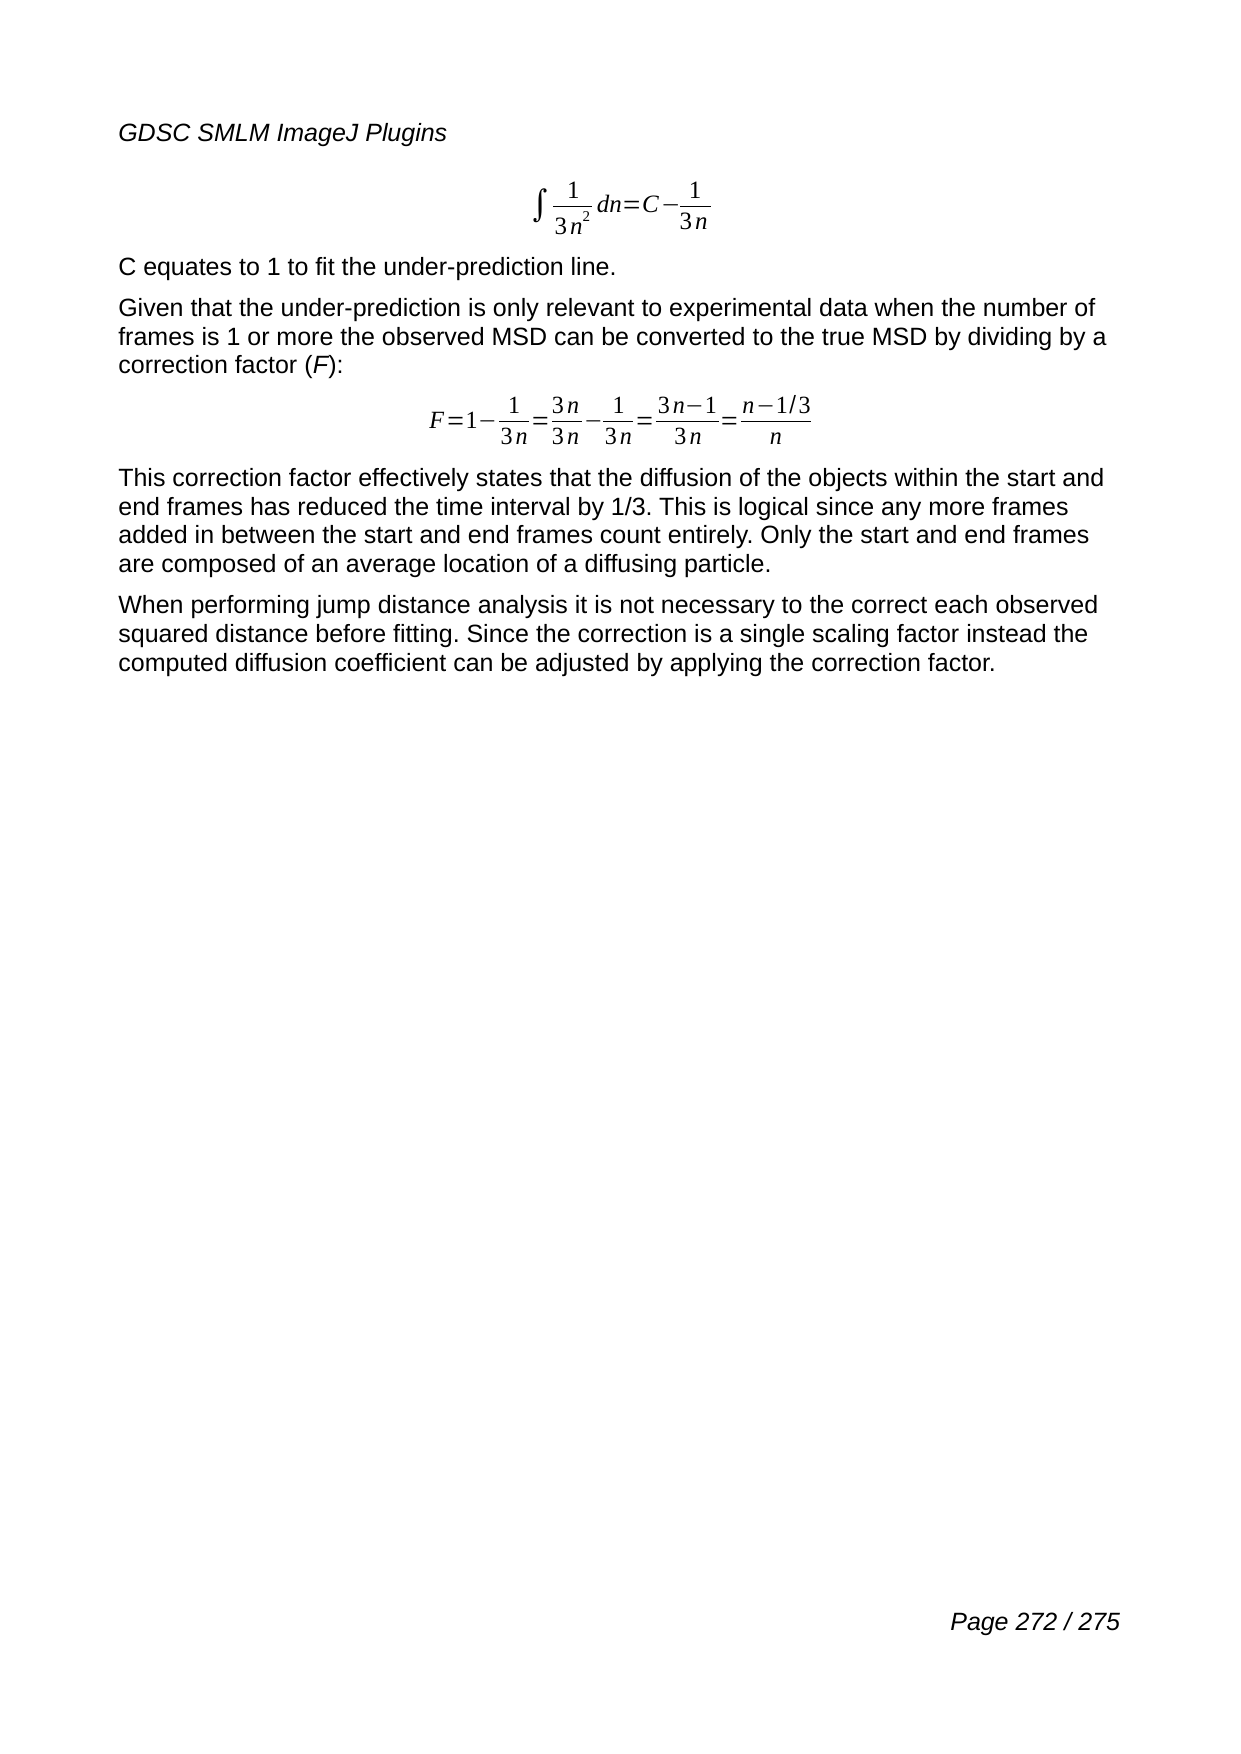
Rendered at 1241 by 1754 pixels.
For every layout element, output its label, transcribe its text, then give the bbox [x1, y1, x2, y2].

text Given that the under-prediction is only relevant to experimental data when the number of frames is 1 or more the observed MSD can be converted to the true MSD by dividing by a correction factor (F): [118, 293, 1122, 379]
text This correction factor effectively states that the diffusion of the objects within the start and end frames has reduced the time interval by 1/3. This is logical since any more frames added in between the start and end frames count entirely. Only the start and end frames are composed of an average location of a diffusing particle. [118, 463, 1122, 578]
text C equates to 1 to fit the under-prediction line. [118, 251, 1122, 280]
text When performing jump distance analysis it is not necessary to the correct each observed squared distance before fitting. Since the correction is a single scaling factor instead the computed diffusion coefficient can be adjusted by applying the correction factor. [118, 590, 1122, 677]
